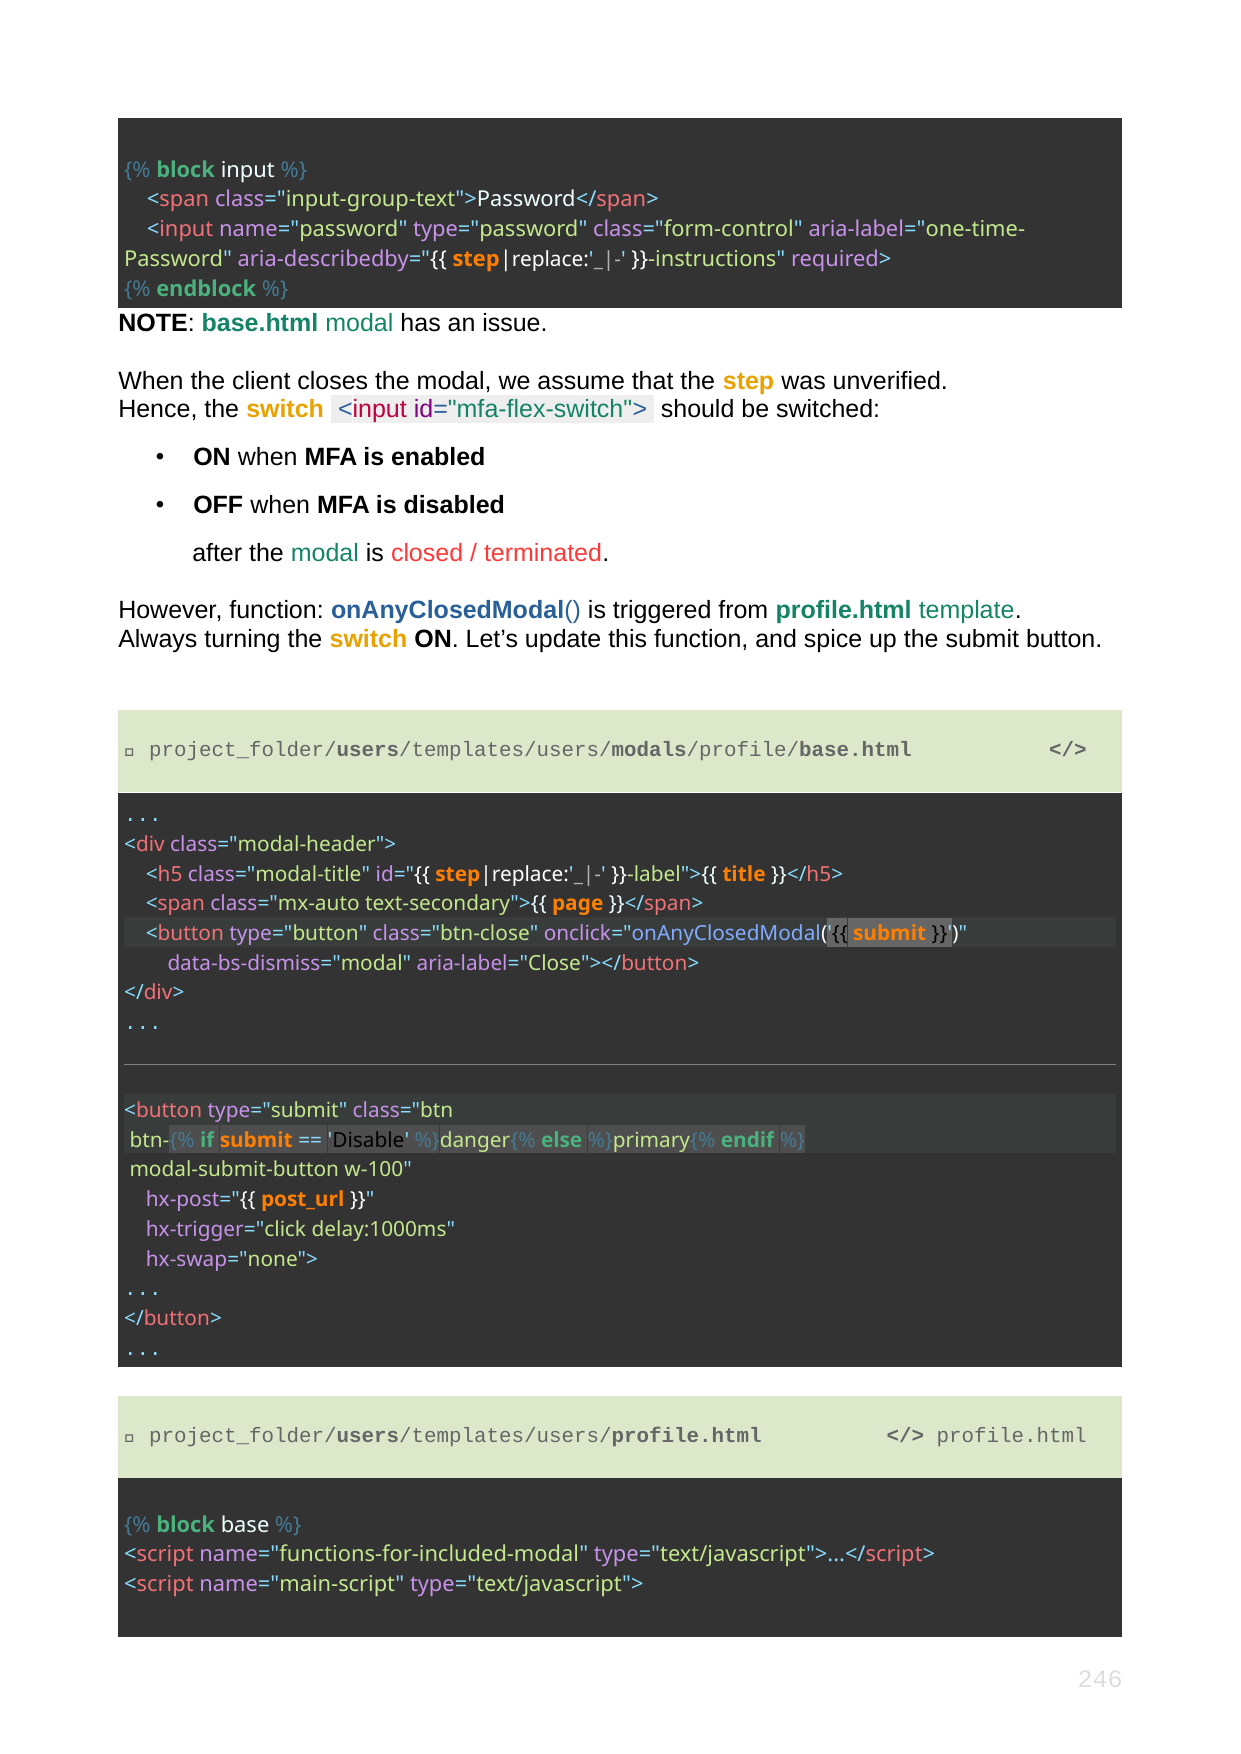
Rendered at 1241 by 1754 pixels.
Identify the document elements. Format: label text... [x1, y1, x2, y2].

text However, function: onAnyClosedModal() is triggered from profile.html template. [118, 595, 1122, 624]
text Hence, the switch <input id="mfa-flex-switch"> should be switched: [118, 394, 1122, 423]
text Always turning the switch ON. Let’s update this function, and spice up the submit button. [118, 624, 1122, 652]
table_header 📝 project_folder/users/templates/users/profile.html </> profile.html [118, 1396, 1122, 1478]
text When the client closes the modal, we assume that the step was unverified. [118, 366, 1122, 394]
text after the modal is closed / terminated. [118, 537, 1122, 566]
text NOTE: base.html modal has an issue. [118, 308, 1122, 337]
table_header 📝 project_folder/users/templates/users/modals/profile/base.html </> [118, 710, 1122, 792]
list ON when MFA is enabled [156, 442, 1122, 471]
list OFF when MFA is disabled [156, 490, 1122, 519]
table_cell {% block base %} <script name="functions-for-included-modal" type="text/javascript">...</script> <script name="main-script" type="text/javascript"> [118, 1478, 1122, 1637]
table_cell ... <div class="modal-header"> <h5 class="modal-title" id="{{ step|replace:'_|-' }}-label">{{ title }}</h5> <span class="mx-auto text-secondary">{{ page }}</span> <button type="button" class="btn-close" onclick="onAnyClosedModal('{{ submit }}')" data-bs-dismiss="modal" aria-label="Close"></button> </div> ... <button type="submit" class="btn btn-{% if submit == 'Disable' %}danger{% else %}primary{% endif %} modal-submit-button w-100" hx-post="{{ post_url }}" hx-trigger="click delay:1000ms" hx-swap="none"> ... </button> ... [118, 793, 1122, 1367]
table_cell {% block input %} <span class="input-group-text">Password</span> <input name="password" type="password" class="form-control" aria-label="one-time-Password" aria-describedby="{{ step|replace:'_|-' }}-instructions" required> {% endblock %} [118, 118, 1122, 308]
